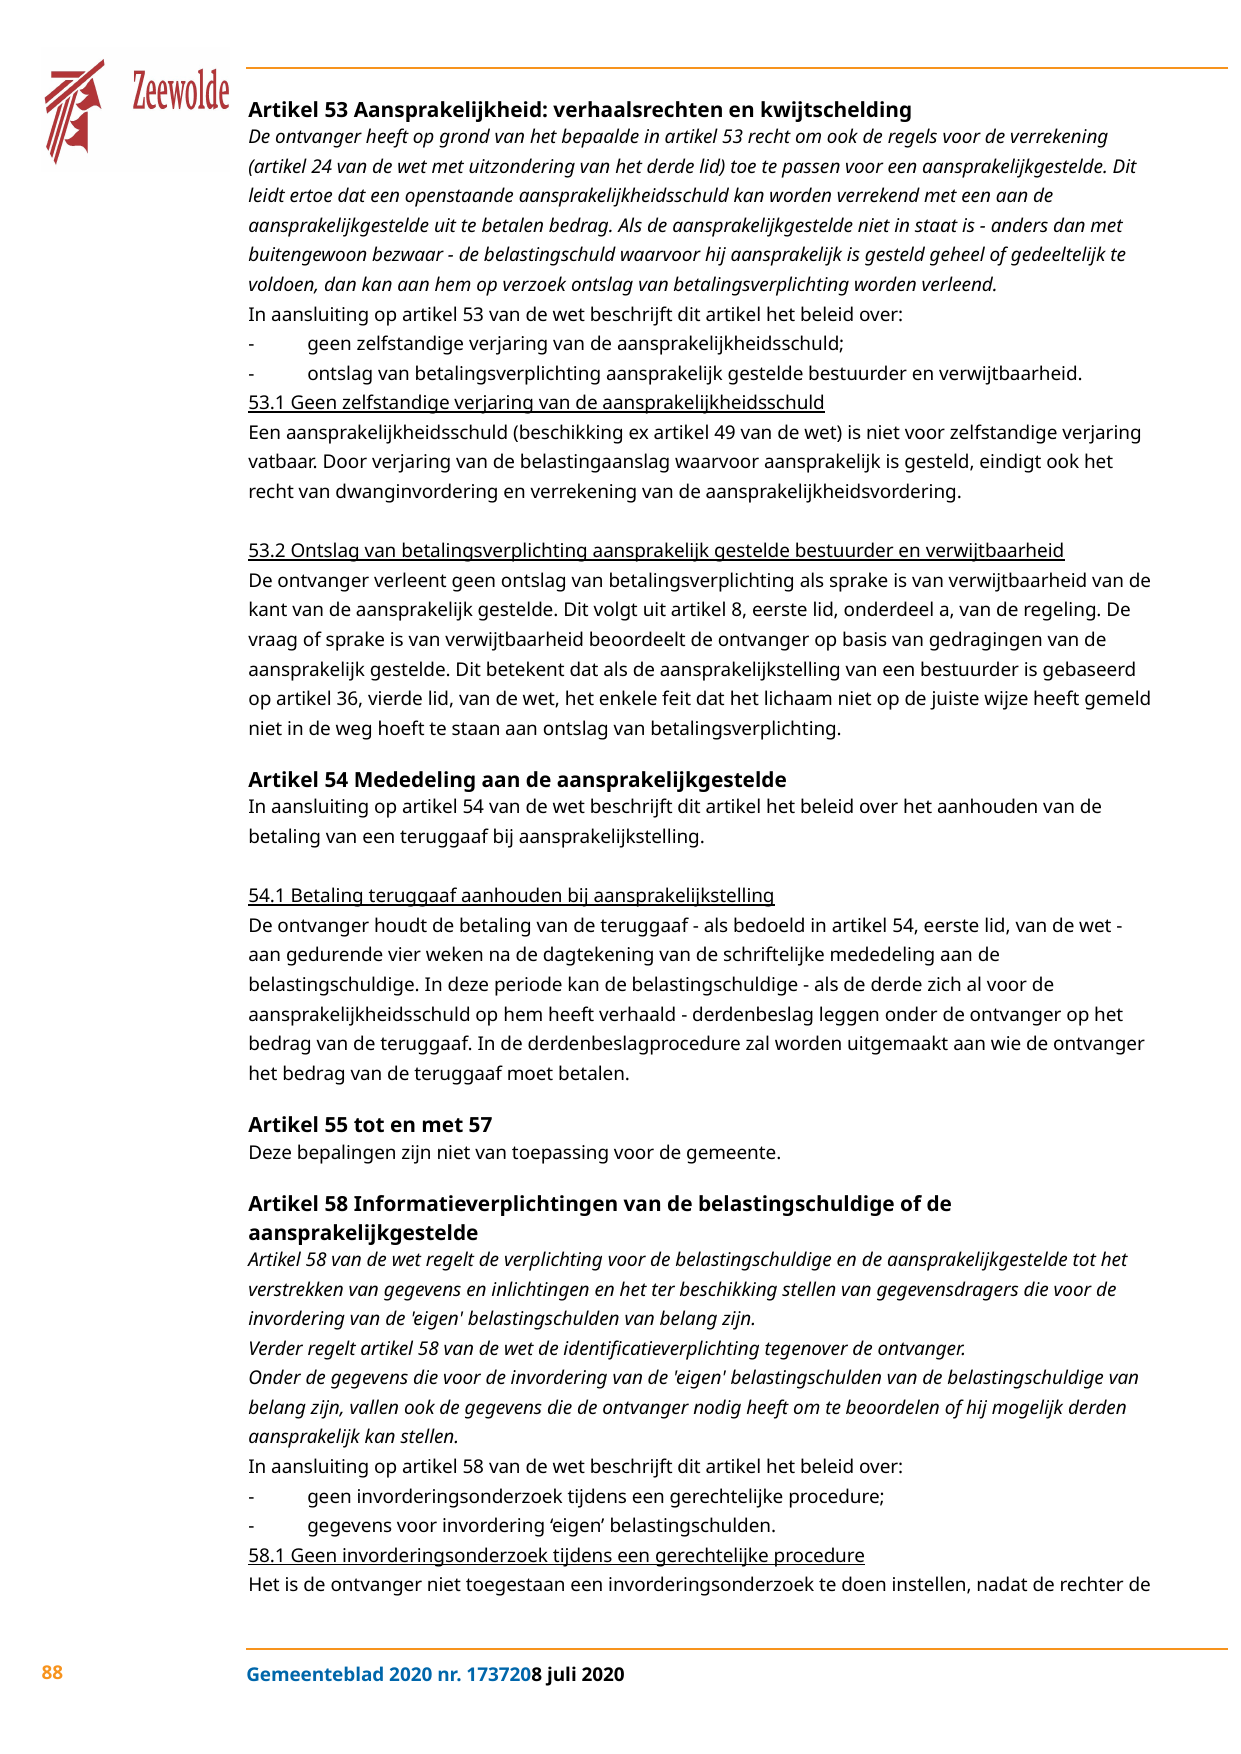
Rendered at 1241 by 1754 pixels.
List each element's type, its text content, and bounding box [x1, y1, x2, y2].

text De ontvanger heeft op grond van het bepaalde in artikel 53 recht om ook de regels voor de verrekening (artikel 24 van de wet met uitzondering van het derde lid) toe te passen voor een aansprakelijkgestelde. Dit leidt ertoe dat een openstaande aansprakelijkheidsschuld kan worden verrekend met een aan de aansprakelijkgestelde uit te betalen bedrag. Als de aansprakelijkgestelde niet in staat is - anders dan met buitengewoon bezwaar - de belastingschuld waarvoor hij aansprakelijk is gesteld geheel of gedeeltelijk te voldoen, dan kan aan hem op verzoek ontslag van betalingsverplichting worden verleend. [248, 123, 1152, 297]
text 54.1 Betaling teruggaaf aanhouden bij aansprakelijkstelling [248, 882, 1152, 908]
text Een aansprakelijkheidsschuld (beschikking ex artikel 49 van de wet) is niet voor zelfstandige verjaring vatbaar. Door verjaring van de belastingaanslag waarvoor aansprakelijk is gesteld, eindigt ook het recht van dwanginvordering en verrekening van de aansprakelijkheidsvordering. [248, 419, 1152, 504]
text Artikel 58 van de wet regelt de verplichting voor de belastingschuldige en de aansprakelijkgestelde tot het verstrekken van gegevens en inlichtingen en het ter beschikking stellen van gegevensdragers die voor de invordering van de 'eigen' belastingschulden van belang zijn. [248, 1246, 1152, 1331]
text 58.1 Geen invorderingsonderzoek tijdens een gerechtelijke procedure [248, 1542, 1152, 1568]
text Deze bepalingen zijn niet van toepassing voor de gemeente. [248, 1139, 1152, 1164]
text Het is de ontvanger niet toegestaan een invorderingsonderzoek te doen instellen, nadat de rechter de [248, 1572, 1152, 1597]
text In aansluiting op artikel 53 van de wet beschrijft dit artikel het beleid over: [248, 301, 1152, 326]
picture [41, 47, 231, 172]
text Artikel 53 Aansprakelijkheid: verhaalsrechten en kwijtschelding [248, 95, 1152, 123]
list geen zelfstandige verjaring van de aansprakelijkheidsschuld; [248, 330, 1152, 356]
list ontslag van betalingsverplichting aansprakelijk gestelde bestuurder en verwijtbaarheid. [248, 360, 1152, 386]
text De ontvanger houdt de betaling van de teruggaaf - als bedoeld in artikel 54, eerste lid, van de wet - aan gedurende vier weken na de dagtekening van de schriftelijke mededeling aan de belastingschuldige. In deze periode kan de belastingschuldige - als de derde zich al voor de aansprakelijkheidsschuld op hem heeft verhaald - derdenbeslag leggen onder de ontvanger op het bedrag van de teruggaaf. In de derdenbeslagprocedure zal worden uitgemaakt aan wie de ontvanger het bedrag van de teruggaaf moet betalen. [248, 912, 1152, 1086]
text Artikel 54 Mededeling aan de aansprakelijkgestelde [248, 765, 1152, 794]
list geen invorderingsonderzoek tijdens een gerechtelijke procedure; [248, 1483, 1152, 1508]
text Onder de gegevens die voor de invordering van de 'eigen' belastingschulden van de belastingschuldige van belang zijn, vallen ook de gegevens die de ontvanger nodig heeft om te beoordelen of hij mogelijk derden aansprakelijk kan stellen. [248, 1364, 1152, 1449]
text Verder regelt artikel 58 van de wet de identificatieverplichting tegenover de ontvanger. [248, 1335, 1152, 1361]
text Artikel 58 Informatieverplichtingen van de belastingschuldige of de aansprakelijkgestelde [248, 1189, 1152, 1246]
text In aansluiting op artikel 54 van de wet beschrijft dit artikel het beleid over het aanhouden van de betaling van een teruggaaf bij aansprakelijkstelling. [248, 794, 1152, 849]
text 53.1 Geen zelfstandige verjaring van de aansprakelijkheidsschuld [248, 389, 1152, 415]
text In aansluiting op artikel 58 van de wet beschrijft dit artikel het beleid over: [248, 1453, 1152, 1479]
text Artikel 55 tot en met 57 [248, 1110, 1152, 1139]
text 53.2 Ontslag van betalingsverplichting aansprakelijk gestelde bestuurder en verwijtbaarheid [248, 537, 1152, 563]
text De ontvanger verleent geen ontslag van betalingsverplichting als sprake is van verwijtbaarheid van de kant van de aansprakelijk gestelde. Dit volgt uit artikel 8, eerste lid, onderdeel a, van de regeling. De vraag of sprake is van verwijtbaarheid beoordeelt de ontvanger op basis van gedragingen van de aansprakelijk gestelde. Dit betekent dat als de aansprakelijkstelling van een bestuurder is gebaseerd op artikel 36, vierde lid, van de wet, het enkele feit dat het lichaam niet op de juiste wijze heeft gemeld niet in de weg hoeft te staan aan ontslag van betalingsverplichting. [248, 567, 1152, 741]
list gegevens voor invordering ‘eigen’ belastingschulden. [248, 1512, 1152, 1538]
